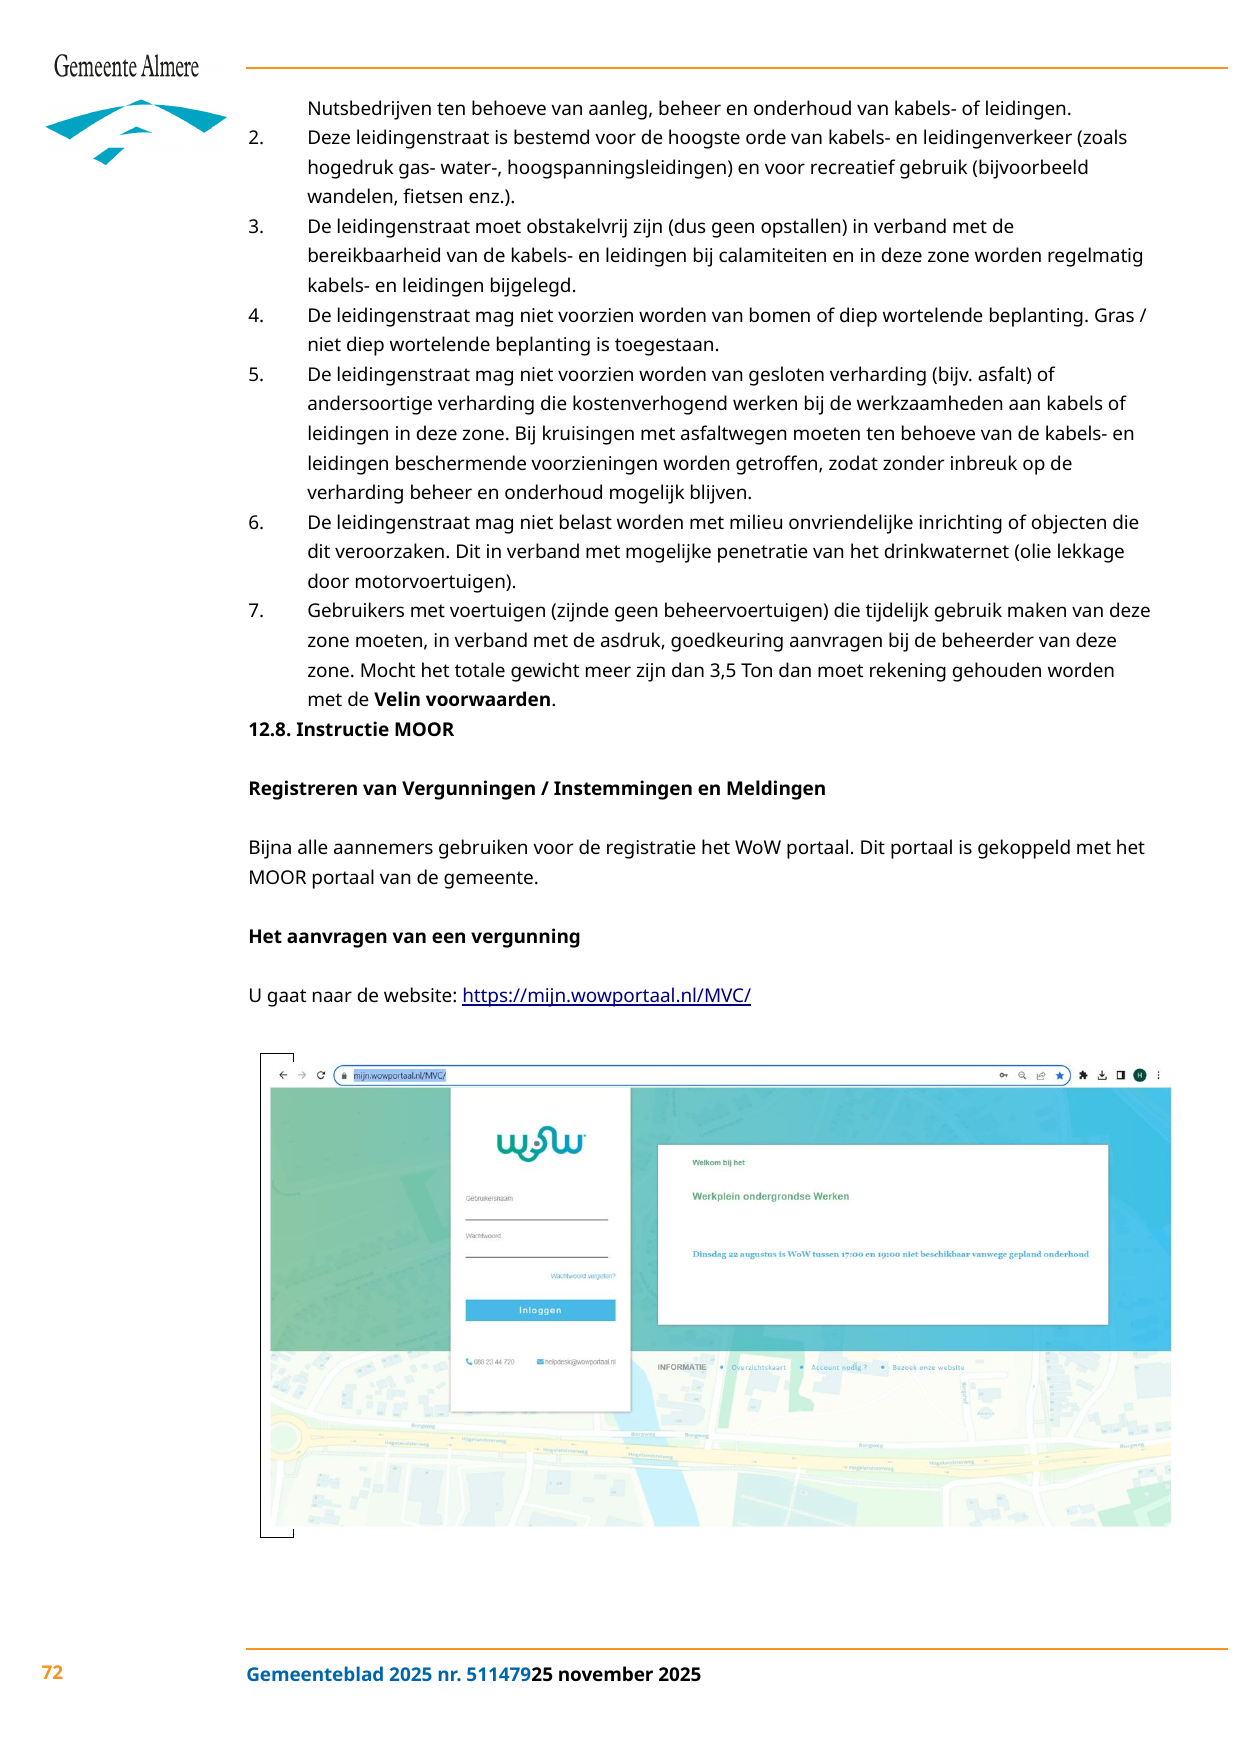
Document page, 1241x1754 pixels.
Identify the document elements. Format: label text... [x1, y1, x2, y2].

list Nutsbedrijven ten behoeve van aanleg, beheer en onderhoud van kabels- of leidingen. [248, 95, 1152, 121]
text U gaat naar de website: https://mijn.wowportaal.nl/MVC/ [248, 982, 1152, 1008]
text Het aanvragen van een vergunning [248, 923, 1152, 949]
list De leidingenstraat mag niet belast worden met milieu onvriendelijke inrichting of objecten die dit veroorzaken. Dit in verband met mogelijke penetratie van het drinkwaternet (olie lekkage door motorvoertuigen). [248, 509, 1152, 594]
text 12.8. Instructie MOOR [248, 716, 1152, 742]
list Deze leidingenstraat is bestemd voor de hoogste orde van kabels- en leidingenverkeer (zoals hogedruk gas- water-, hoogspanningsleidingen) en voor recreatief gebruik (bijvoorbeeld wandelen, fietsen enz.). [248, 124, 1152, 209]
list De leidingenstraat mag niet voorzien worden van gesloten verharding (bijv. asfalt) of andersoortige verharding die kostenverhogend werken bij de werkzaamheden aan kabels of leidingen in deze zone. Bij kruisingen met asfaltwegen moeten ten behoeve van de kabels- en leidingen beschermende voorzieningen worden getroffen, zodat zonder inbreuk op de verharding beheer en onderhoud mogelijk blijven. [248, 361, 1152, 505]
text Bijna alle aannemers gebruiken voor de registratie het WoW portaal. Dit portaal is gekoppeld met het MOOR portaal van de gemeente. [248, 834, 1152, 890]
list De leidingenstraat mag niet voorzien worden van bomen of diep wortelende beplanting. Gras / niet diep wortelende beplanting is toegestaan. [248, 302, 1152, 357]
text Registreren van Vergunningen / Instemmingen en Meldingen [248, 775, 1152, 801]
list De leidingenstraat moet obstakelvrij zijn (dus geen opstallen) in verband met de bereikbaarheid van de kabels- en leidingen bij calamiteiten en in deze zone worden regelmatig kabels- en leidingen bijgelegd. [248, 213, 1152, 298]
picture [41, 47, 231, 172]
picture [268, 1062, 1173, 1529]
list Gebruikers met voertuigen (zijnde geen beheervoertuigen) die tijdelijk gebruik maken van deze zone moeten, in verband met de asdruk, goedkeuring aanvragen bij de beheerder van deze zone. Mocht het totale gewicht meer zijn dan 3,5 Ton dan moet rekening gehouden worden met de Velin voorwaarden. [248, 598, 1152, 712]
